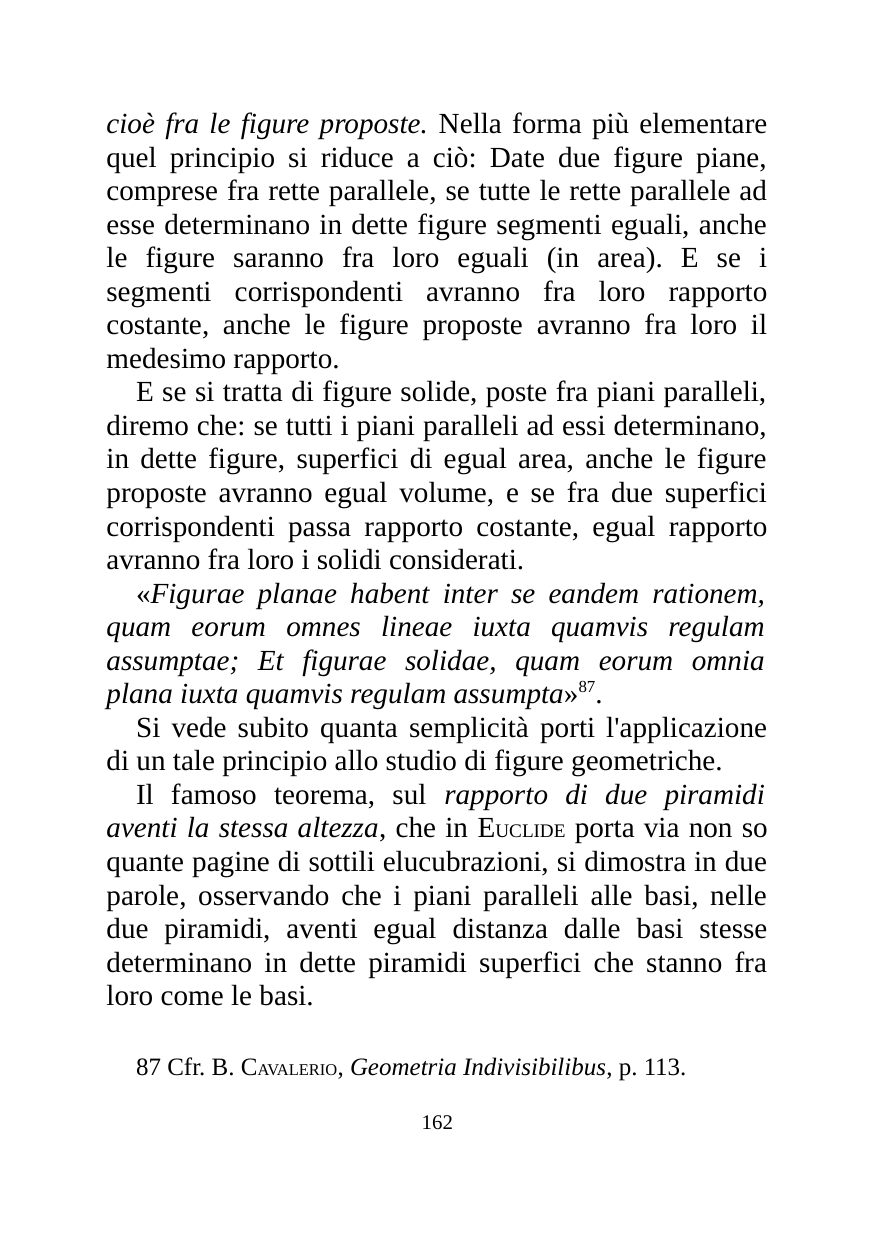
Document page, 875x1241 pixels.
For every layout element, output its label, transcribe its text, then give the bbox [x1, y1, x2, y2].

text Il famoso teorema, sul rapporto di due piramidi aventi la stessa altezza, che in Euclide porta via non so quante pagine di sottili elucubrazioni, si dimostra in due parole, osservando che i piani paralleli alle basi, nelle due piramidi, aventi egual distanza dalle basi stesse determinano in dette piramidi superfici che stanno fra loro come le basi. [106, 777, 768, 1012]
text «Figurae planae habent inter se eandem rationem, quam eorum omnes lineae iuxta quamvis regulam assumptae; Et figurae solidae, quam eorum omnia plana iuxta quamvis regulam assumpta». [106, 576, 768, 710]
text Si vede subito quanta semplicità porti l'applicazione di un tale principio allo studio di figure geometriche. [106, 710, 768, 777]
text cioè fra le figure proposte. Nella forma più elementare quel principio si riduce a ciò: Date due figure piane, comprese fra rette parallele, se tutte le rette parallele ad esse determinano in dette figure segmenti eguali, anche le figure saranno fra loro eguali (in area). E se i segmenti corrispondenti avranno fra loro rapporto costante, anche le figure proposte avranno fra loro il medesimo rapporto. [106, 106, 768, 374]
text Cfr. B. Cavalerio, Geometria Indivisibilibus, p. 113. [106, 1052, 768, 1080]
text E se si tratta di figure solide, poste fra piani paralleli, diremo che: se tutti i piani paralleli ad essi determinano, in dette figure, superfici di egual area, anche le figure proposte avranno egual volume, e se fra due superfici corrispondenti passa rapporto costante, egual rapporto avranno fra loro i solidi considerati. [106, 374, 768, 576]
